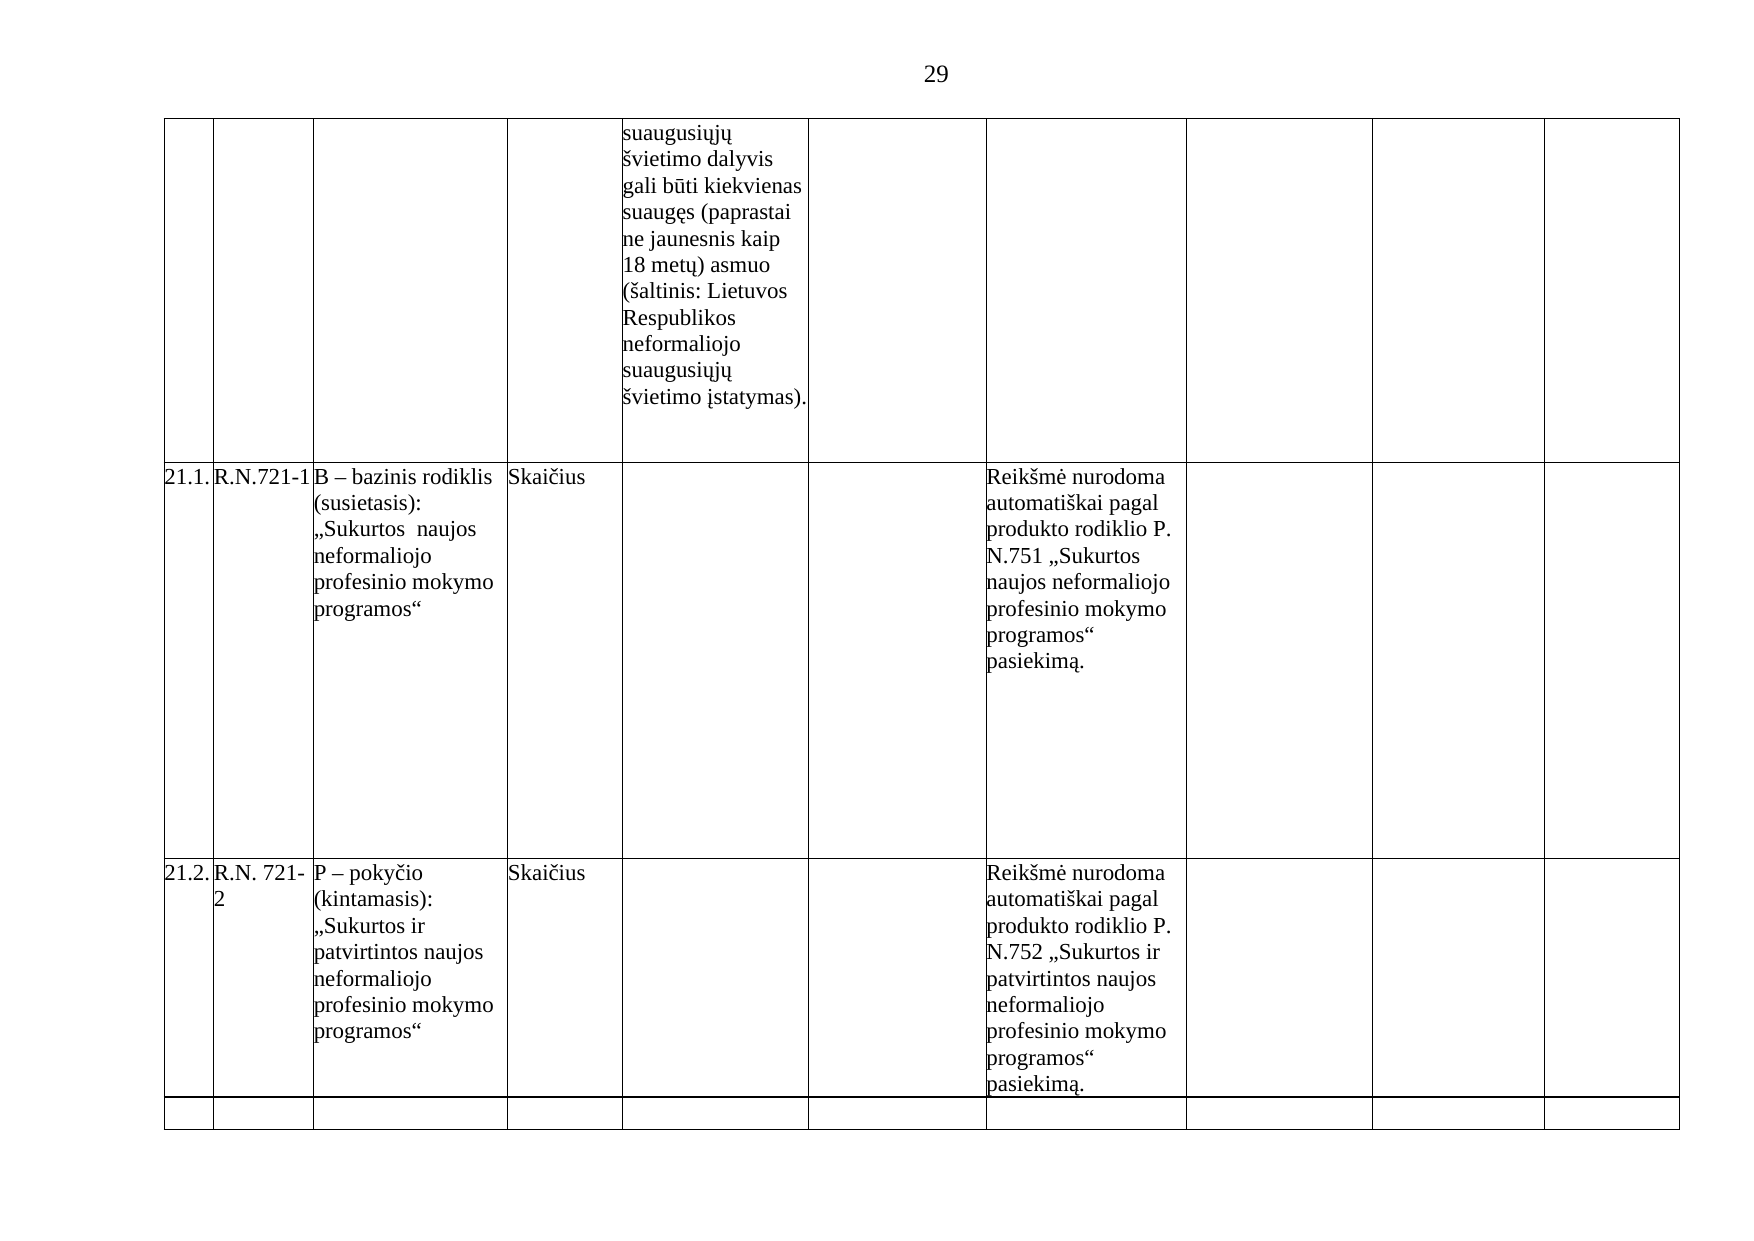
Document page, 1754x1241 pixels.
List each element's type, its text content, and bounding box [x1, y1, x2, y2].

table_cell Skaičius [508, 859, 622, 1096]
table_cell [508, 1098, 622, 1129]
table_cell Skaičius [508, 463, 622, 858]
table_cell [314, 119, 507, 462]
table_cell [1373, 859, 1544, 1096]
table_cell [623, 463, 808, 858]
table_cell [1187, 859, 1372, 1096]
table_cell [809, 1098, 986, 1129]
table_cell [1187, 1098, 1372, 1129]
table_cell [809, 859, 986, 1096]
table_cell [1373, 119, 1544, 462]
table_cell R.N. 721-2 [214, 859, 313, 1096]
table_cell [809, 119, 986, 462]
table_cell [987, 1098, 1186, 1129]
table_cell 21.1. [165, 463, 213, 858]
table_cell [1187, 119, 1372, 462]
table_cell [314, 1098, 507, 1129]
table_cell [165, 1098, 213, 1129]
table_cell [214, 1098, 313, 1129]
table_cell B – bazinis rodiklis (susietasis): „Sukurtos naujos neformaliojo profesinio mokymo programos“ [314, 463, 507, 858]
table_cell [1545, 859, 1679, 1096]
table_cell [1373, 1098, 1544, 1129]
table_cell R.N.721-1 [214, 463, 313, 858]
table_cell [1187, 463, 1372, 858]
table_cell suaugusiųjų švietimo dalyvis gali būti kiekvienas suaugęs (paprastai ne jaunesnis kaip 18 metų) asmuo (šaltinis: Lietuvos Respublikos neformaliojo suaugusiųjų švietimo įstatymas). [623, 119, 808, 462]
table_cell P – pokyčio (kintamasis): „Sukurtos ir patvirtintos naujos neformaliojo profesinio mokymo programos“ [314, 859, 507, 1096]
table_cell [623, 859, 808, 1096]
table_cell [1545, 1098, 1679, 1129]
table_cell [1373, 463, 1544, 858]
table_cell [508, 119, 622, 462]
table_cell [1545, 119, 1679, 462]
table_cell Reikšmė nurodoma automatiškai pagal produkto rodiklio P. N.751 „Sukurtos naujos neformaliojo profesinio mokymo programos“ pasiekimą. [987, 463, 1186, 858]
table_cell 21.2. [165, 859, 213, 1096]
table_cell Reikšmė nurodoma automatiškai pagal produkto rodiklio P. N.752 „Sukurtos ir patvirtintos naujos neformaliojo profesinio mokymo programos“ pasiekimą. [987, 859, 1186, 1096]
table_cell [623, 1098, 808, 1129]
table_cell [809, 463, 986, 858]
table_cell [165, 119, 213, 462]
table_cell [987, 119, 1186, 462]
table_cell [1545, 463, 1679, 858]
table_cell [214, 119, 313, 462]
